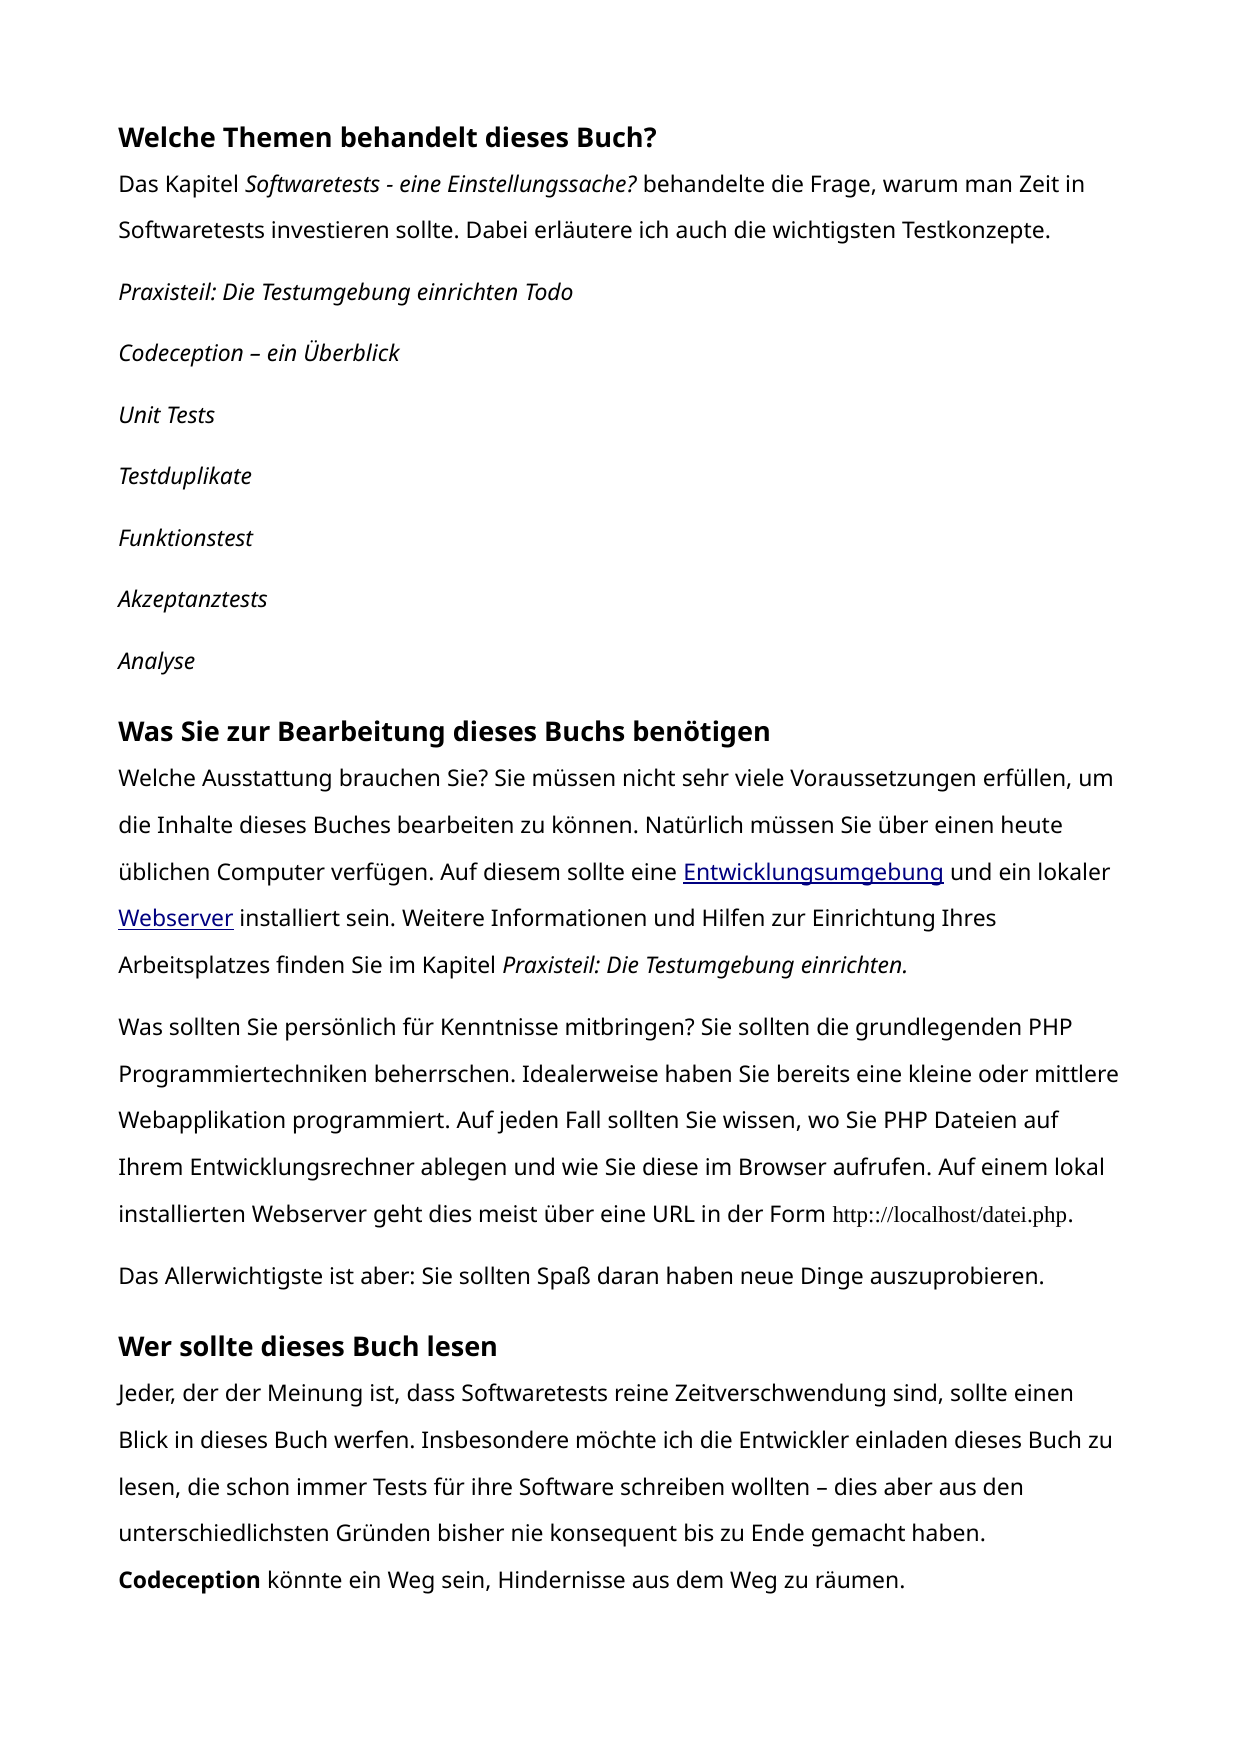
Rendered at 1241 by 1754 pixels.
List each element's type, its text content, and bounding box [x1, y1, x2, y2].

text Testduplikate [118, 460, 1122, 491]
text Akzeptanztests [118, 583, 1122, 614]
subtitle Wer sollte dieses Buch lesen [118, 1327, 1122, 1364]
text Praxisteil: Die Testumgebung einrichten Todo [118, 276, 1122, 307]
text Das Kapitel Softwaretests - eine Einstellungssache? behandelte die Frage, warum man Zeit in Softwaretests investieren sollte. Dabei erläutere ich auch die wichtigsten Testkonzepte. [118, 167, 1122, 246]
text Funktionstest [118, 522, 1122, 553]
text Was sollten Sie persönlich für Kenntnisse mitbringen? Sie sollten die grundlegenden PHP Programmiertechniken beherrschen. Idealerweise haben Sie bereits eine kleine oder mittlere Webapplikation programmiert. Auf jeden Fall sollten Sie wissen, wo Sie PHP Dateien auf Ihrem Entwicklungsrechner ablegen und wie Sie diese im Browser aufrufen. Auf einem lokal installierten Webserver geht dies meist über eine URL in der Form http:://localhost/datei.php. [118, 1011, 1122, 1229]
text Welche Ausstattung brauchen Sie? Sie müssen nicht sehr viele Voraussetzungen erfüllen, um die Inhalte dieses Buches bearbeiten zu können. Natürlich müssen Sie über einen heute üblichen Computer verfügen. Auf diesem sollte eine Entwicklungsumgebung und ein lokaler Webserver installiert sein. Weitere Informationen und Hilfen zur Einrichtung Ihres Arbeitsplatzes finden Sie im Kapitel Praxisteil: Die Testumgebung einrichten. [118, 762, 1122, 980]
text Jeder, der der Meinung ist, dass Softwaretests reine Zeitverschwendung sind, sollte einen Blick in dieses Buch werfen. Insbesondere möchte ich die Entwickler einladen dieses Buch zu lesen, die schon immer Tests für ihre Software schreiben wollten – dies aber aus den unterschiedlichsten Gründen bisher nie konsequent bis zu Ende gemacht haben. Codeception könnte ein Weg sein, Hindernisse aus dem Weg zu räumen. [118, 1377, 1122, 1595]
text Analyse [118, 644, 1122, 676]
text Das Allerwichtigste ist aber: Sie sollten Spaß daran haben neue Dinge auszuprobieren. [118, 1259, 1122, 1291]
subtitle Welche Themen behandelt dieses Buch? [118, 118, 1122, 155]
text Codeception – ein Überblick [118, 337, 1122, 368]
subtitle Was Sie zur Bearbeitung dieses Buchs benötigen [118, 712, 1122, 749]
text Unit Tests [118, 399, 1122, 430]
